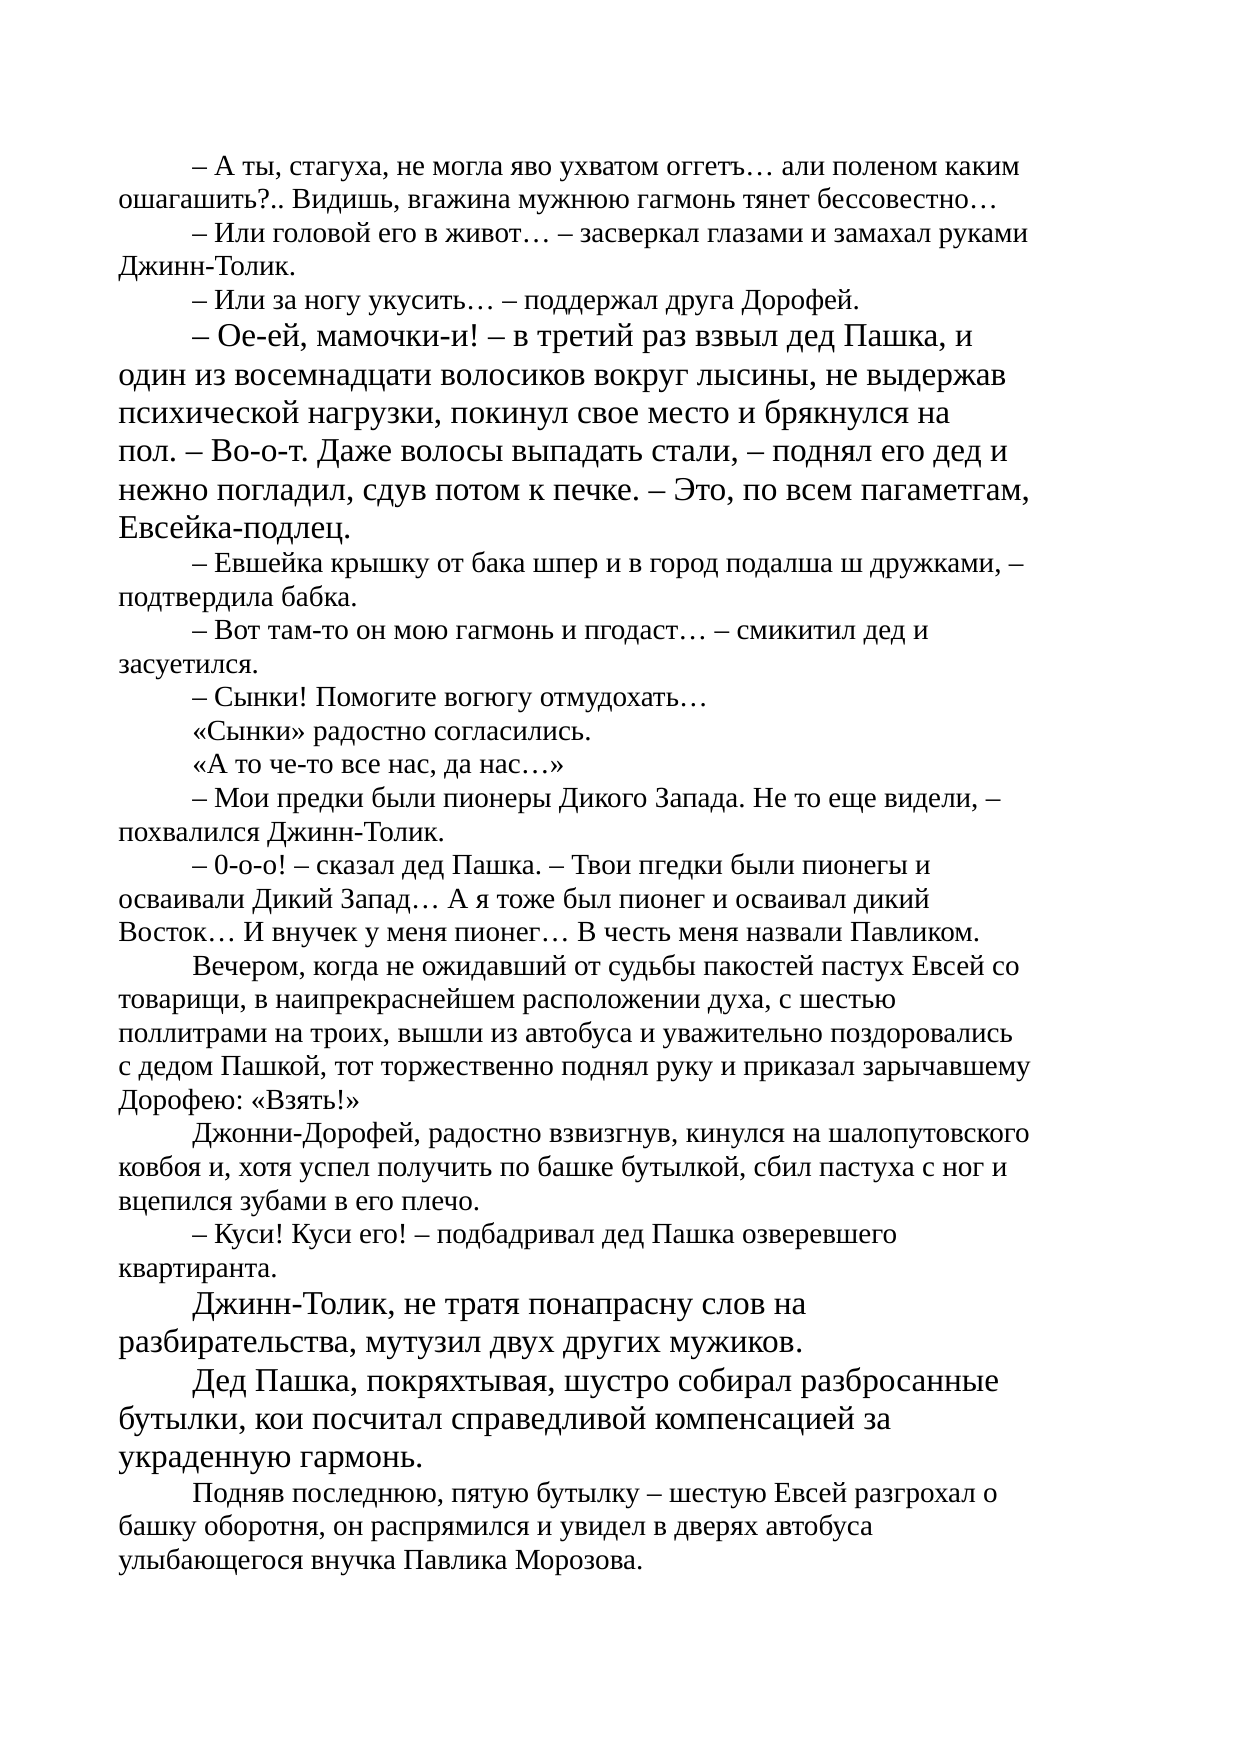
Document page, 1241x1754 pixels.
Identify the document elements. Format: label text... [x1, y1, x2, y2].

text – Вот там-то он мою гагмонь и пгодаст… – смикитил дед и засуетился. [118, 612, 1033, 679]
text – Сынки! Помогите вогюгу отмудохать… [118, 679, 1033, 713]
text Джонни-Дорофей, радостно взвизгнув, кинулся на шалопутовского ковбоя и, хотя успел получить по башке бутылкой, сбил пастуха с ног и вцепился зубами в его плечо. [118, 1116, 1033, 1216]
text Дед Пашка, покряхтывая, шустро собирал разбросанные бутылки, кои посчитал справедливой компенсацией за украденную гармонь. [118, 1360, 1033, 1475]
text – Куси! Куси его! – подбадривал дед Пашка озверевшего квартиранта. [118, 1216, 1033, 1283]
text Подняв последнюю, пятую бутылку – шестую Евсей разгрохал о башку оборотня, он распрямился и увидел в дверях автобуса улыбающегося внучка Павлика Морозова. [118, 1475, 1033, 1576]
text Джинн-Толик, не тратя понапрасну слов на разбирательства, мутузил двух других мужиков. [118, 1283, 1033, 1360]
text «Сынки» радостно согласились. [118, 713, 1033, 747]
text «А то че-то все нас, да нас…» [118, 747, 1033, 780]
text – Мои предки были пионеры Дикого Запада. Hе то еще видели, – похвалился Джинн-Толик. [118, 780, 1033, 847]
text – Или за ногу укусить… – поддержал друга Дорофей. [118, 282, 1033, 315]
text – Ое-ей, мамочки-и! – в третий раз взвыл дед Пашка, и один из восемнадцати волосиков вокруг лысины, не выдержав психической нагрузки, покинул свое место и брякнулся на пол. – Во-о-т. Даже волосы выпадать стали, – поднял его дед и нежно погладил, сдув потом к печке. – Это, по всем пагаметгам, Евсейка-подлец. [118, 315, 1033, 545]
text – Евшейка крышку от бака шпер и в город подалша ш дружками, – подтвердила бабка. [118, 545, 1033, 612]
text – 0-о-о! – сказал дед Пашка. – Твои пгедки были пионегы и осваивали Дикий Запад… А я тоже был пионег и осваивал дикий Восток… И внучек у меня пионег… В честь меня назвали Павликом. [118, 847, 1033, 948]
text – Или головой его в живот… – засверкал глазами и замахал руками Джинн-Толик. [118, 215, 1033, 282]
text Вечером, когда не ожидавший от судьбы пакостей пастух Евсей со товарищи, в наипрекраснейшем расположении духа, с шестью поллитрами на троих, вышли из автобуса и уважительно поздоровались с дедом Пашкой, тот торжественно поднял руку и приказал зарычавшему Дорофею: «Взять!» [118, 948, 1033, 1116]
text – А ты, стагуха, не могла яво ухватом оггетъ… али поленом каким ошагашить?.. Видишь, вгажина мужнюю гагмонь тянет бессовестно… [118, 148, 1033, 215]
